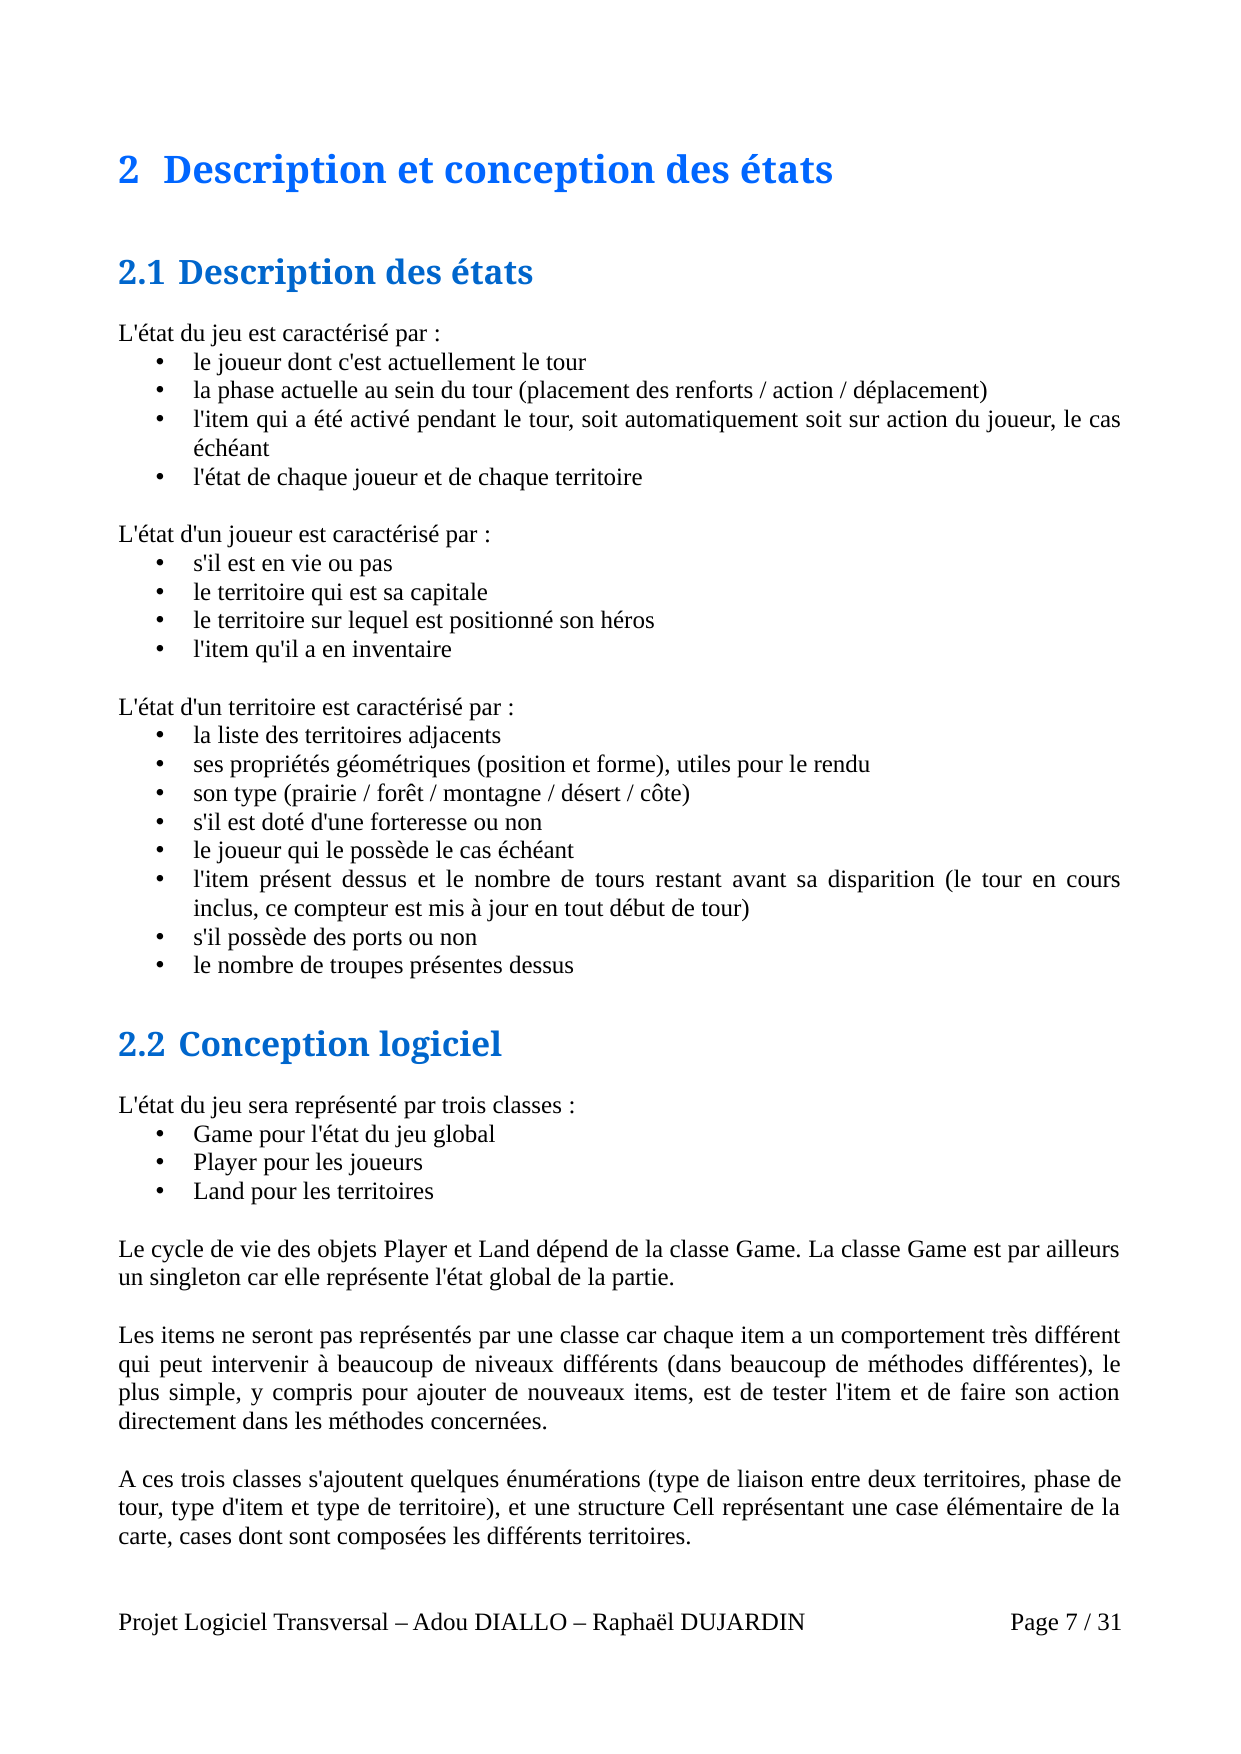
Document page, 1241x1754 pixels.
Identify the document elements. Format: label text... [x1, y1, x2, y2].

list Player pour les joueurs [156, 1147, 1122, 1176]
list s'il est en vie ou pas [156, 548, 1122, 577]
list l'item présent dessus et le nombre de tours restant avant sa disparition (le tour en cours inclus, ce compteur est mis à jour en tout début de tour) [156, 864, 1122, 922]
list le nombre de troupes présentes dessus [156, 951, 1122, 979]
list Game pour l'état du jeu global [156, 1119, 1122, 1147]
list l'item qui a été activé pendant le tour, soit automatiquement soit sur action du joueur, le cas échéant [156, 404, 1122, 462]
list s'il possède des ports ou non [156, 922, 1122, 951]
list la phase actuelle au sein du tour (placement des renforts / action / déplacement) [156, 376, 1122, 404]
subtitle Description et conception des états [118, 143, 1122, 195]
text A ces trois classes s'ajoutent quelques énumérations (type de liaison entre deux territoires, phase de tour, type d'item et type de territoire), et une structure Cell représentant une case élémentaire de la carte, cases dont sont composées les différents territoires. [118, 1464, 1122, 1550]
list l'état de chaque joueur et de chaque territoire [156, 462, 1122, 491]
list l'item qu'il a en inventaire [156, 634, 1122, 663]
text L'état du jeu sera représenté par trois classes : [118, 1090, 1122, 1119]
list son type (prairie / forêt / montagne / désert / côte) [156, 778, 1122, 807]
list le joueur qui le possède le cas échéant [156, 836, 1122, 864]
text L'état d'un territoire est caractérisé par : [118, 692, 1122, 721]
list ses propriétés géométriques (position et forme), utiles pour le rendu [156, 749, 1122, 778]
list s'il est doté d'une forteresse ou non [156, 807, 1122, 836]
subtitle Description des états [118, 249, 1122, 294]
list le territoire qui est sa capitale [156, 577, 1122, 606]
list Land pour les territoires [156, 1176, 1122, 1205]
list le territoire sur lequel est positionné son héros [156, 606, 1122, 634]
list la liste des territoires adjacents [156, 721, 1122, 749]
text L'état d'un joueur est caractérisé par : [118, 519, 1122, 548]
text Le cycle de vie des objets Player et Land dépend de la classe Game. La classe Game est par ailleurs un singleton car elle représente l'état global de la partie. [118, 1234, 1122, 1291]
subtitle Conception logiciel [118, 1021, 1122, 1066]
text Les items ne seront pas représentés par une classe car chaque item a un comportement très différent qui peut intervenir à beaucoup de niveaux différents (dans beaucoup de méthodes différentes), le plus simple, y compris pour ajouter de nouveaux items, est de tester l'item et de faire son action directement dans les méthodes concernées. [118, 1320, 1122, 1435]
list le joueur dont c'est actuellement le tour [156, 347, 1122, 376]
text L'état du jeu est caractérisé par : [118, 318, 1122, 347]
